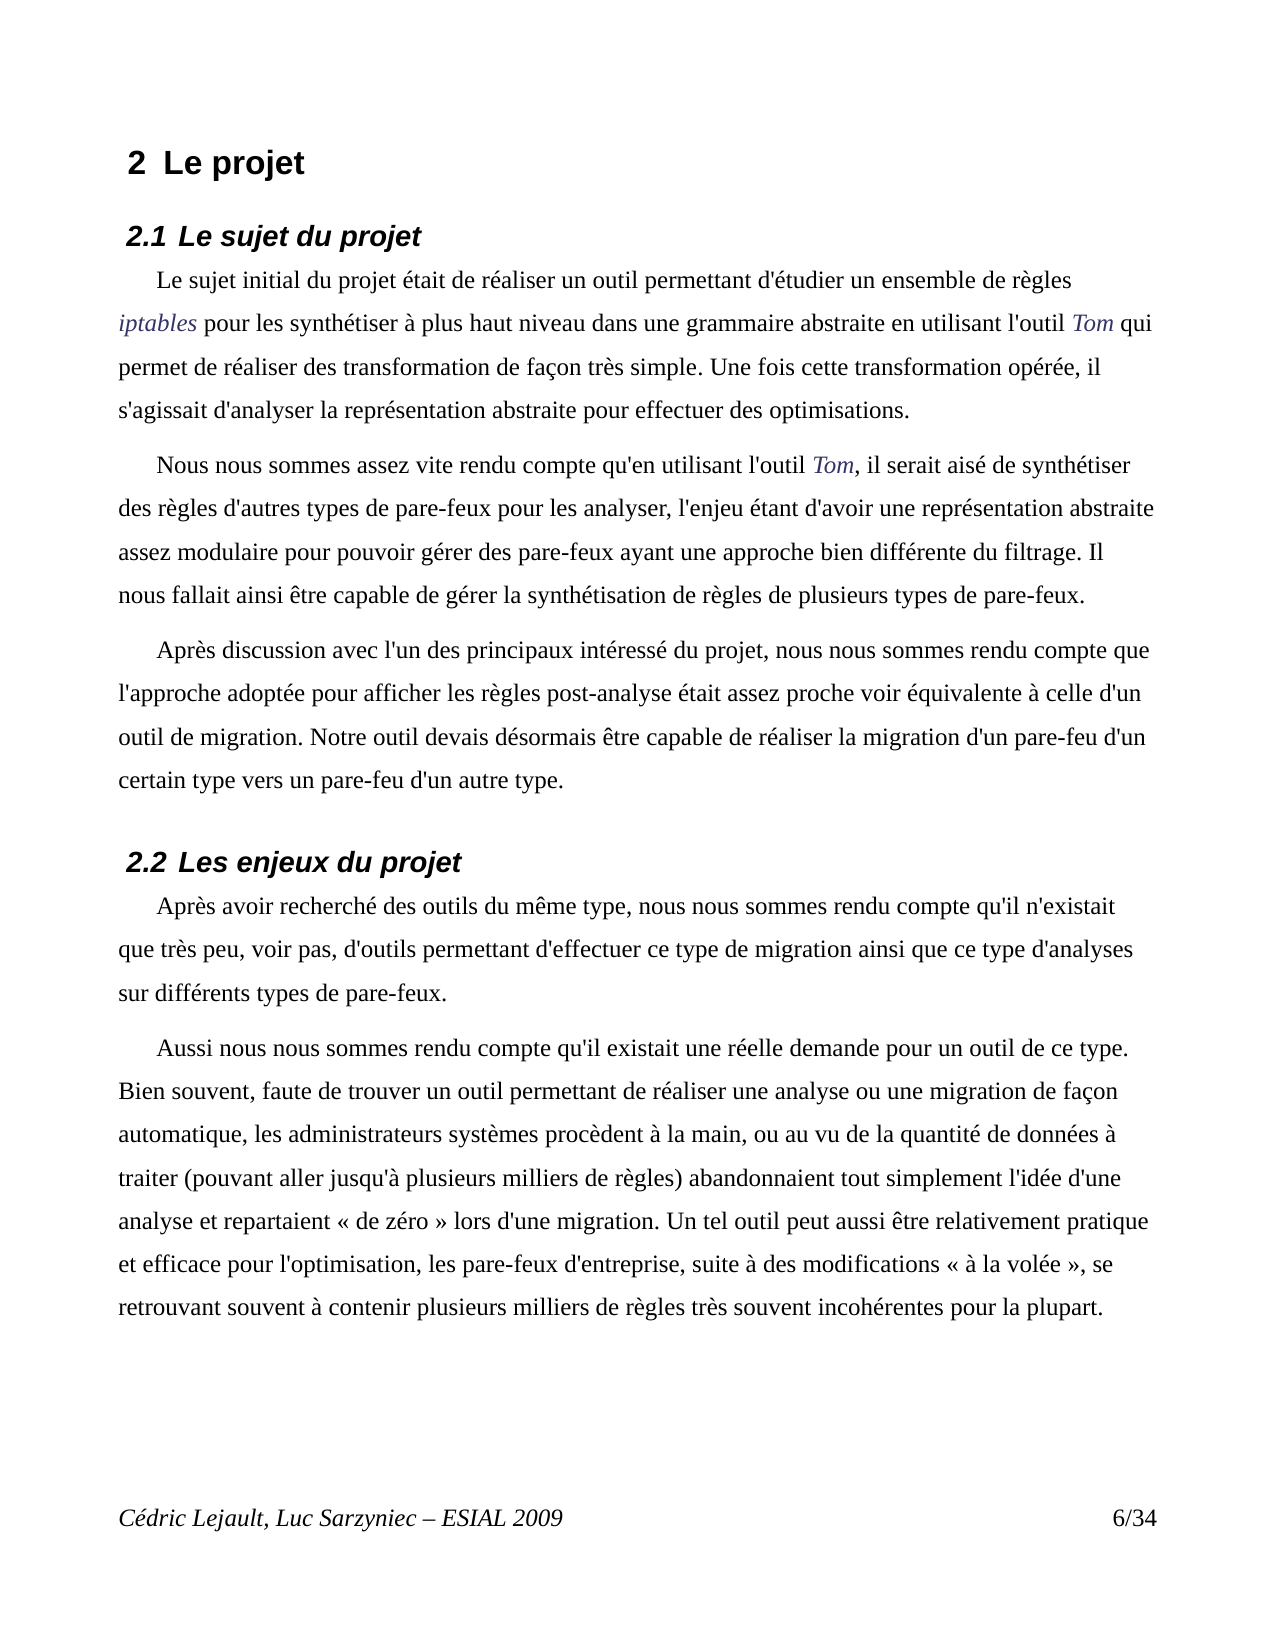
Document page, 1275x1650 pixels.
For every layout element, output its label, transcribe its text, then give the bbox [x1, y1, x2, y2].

text Nous nous sommes assez vite rendu compte qu'en utilisant l'outil Tom, il serait aisé de synthétiser des règles d'autres types de pare-feux pour les analyser, l'enjeu étant d'avoir une représentation abstraite assez modulaire pour pouvoir gérer des pare-feux ayant une approche bien différente du filtrage. Il nous fallait ainsi être capable de gérer la synthétisation de règles de plusieurs types de pare-feux. [118, 450, 1157, 608]
subtitle Les enjeux du projet [118, 845, 1157, 879]
subtitle Le projet [118, 143, 1157, 182]
text Après discussion avec l'un des principaux intéressé du projet, nous nous sommes rendu compte que l'approche adoptée pour afficher les règles post-analyse était assez proche voir équivalente à celle d'un outil de migration. Notre outil devais désormais être capable de réaliser la migration d'un pare-feu d'un certain type vers un pare-feu d'un autre type. [118, 635, 1157, 793]
text Aussi nous nous sommes rendu compte qu'il existait une réelle demande pour un outil de ce type. Bien souvent, faute de trouver un outil permettant de réaliser une analyse ou une migration de façon automatique, les administrateurs systèmes procèdent à la main, ou au vu de la quantité de données à traiter (pouvant aller jusqu'à plusieurs milliers de règles) abandonnaient tout simplement l'idée d'une analyse et repartaient « de zéro » lors d'une migration. Un tel outil peut aussi être relativement pratique et efficace pour l'optimisation, les pare-feux d'entreprise, suite à des modifications « à la volée », se retrouvant souvent à contenir plusieurs milliers de règles très souvent incohérentes pour la plupart. [118, 1033, 1157, 1321]
text Le sujet initial du projet était de réaliser un outil permettant d'étudier un ensemble de règles iptables pour les synthétiser à plus haut niveau dans une grammaire abstraite en utilisant l'outil Tom qui permet de réaliser des transformation de façon très simple. Une fois cette transformation opérée, il s'agissait d'analyser la représentation abstraite pour effectuer des optimisations. [118, 265, 1157, 423]
subtitle Le sujet du projet [118, 219, 1157, 253]
text Après avoir recherché des outils du même type, nous nous sommes rendu compte qu'il n'existait que très peu, voir pas, d'outils permettant d'effectuer ce type de migration ainsi que ce type d'analyses sur différents types de pare-feux. [118, 891, 1157, 1006]
